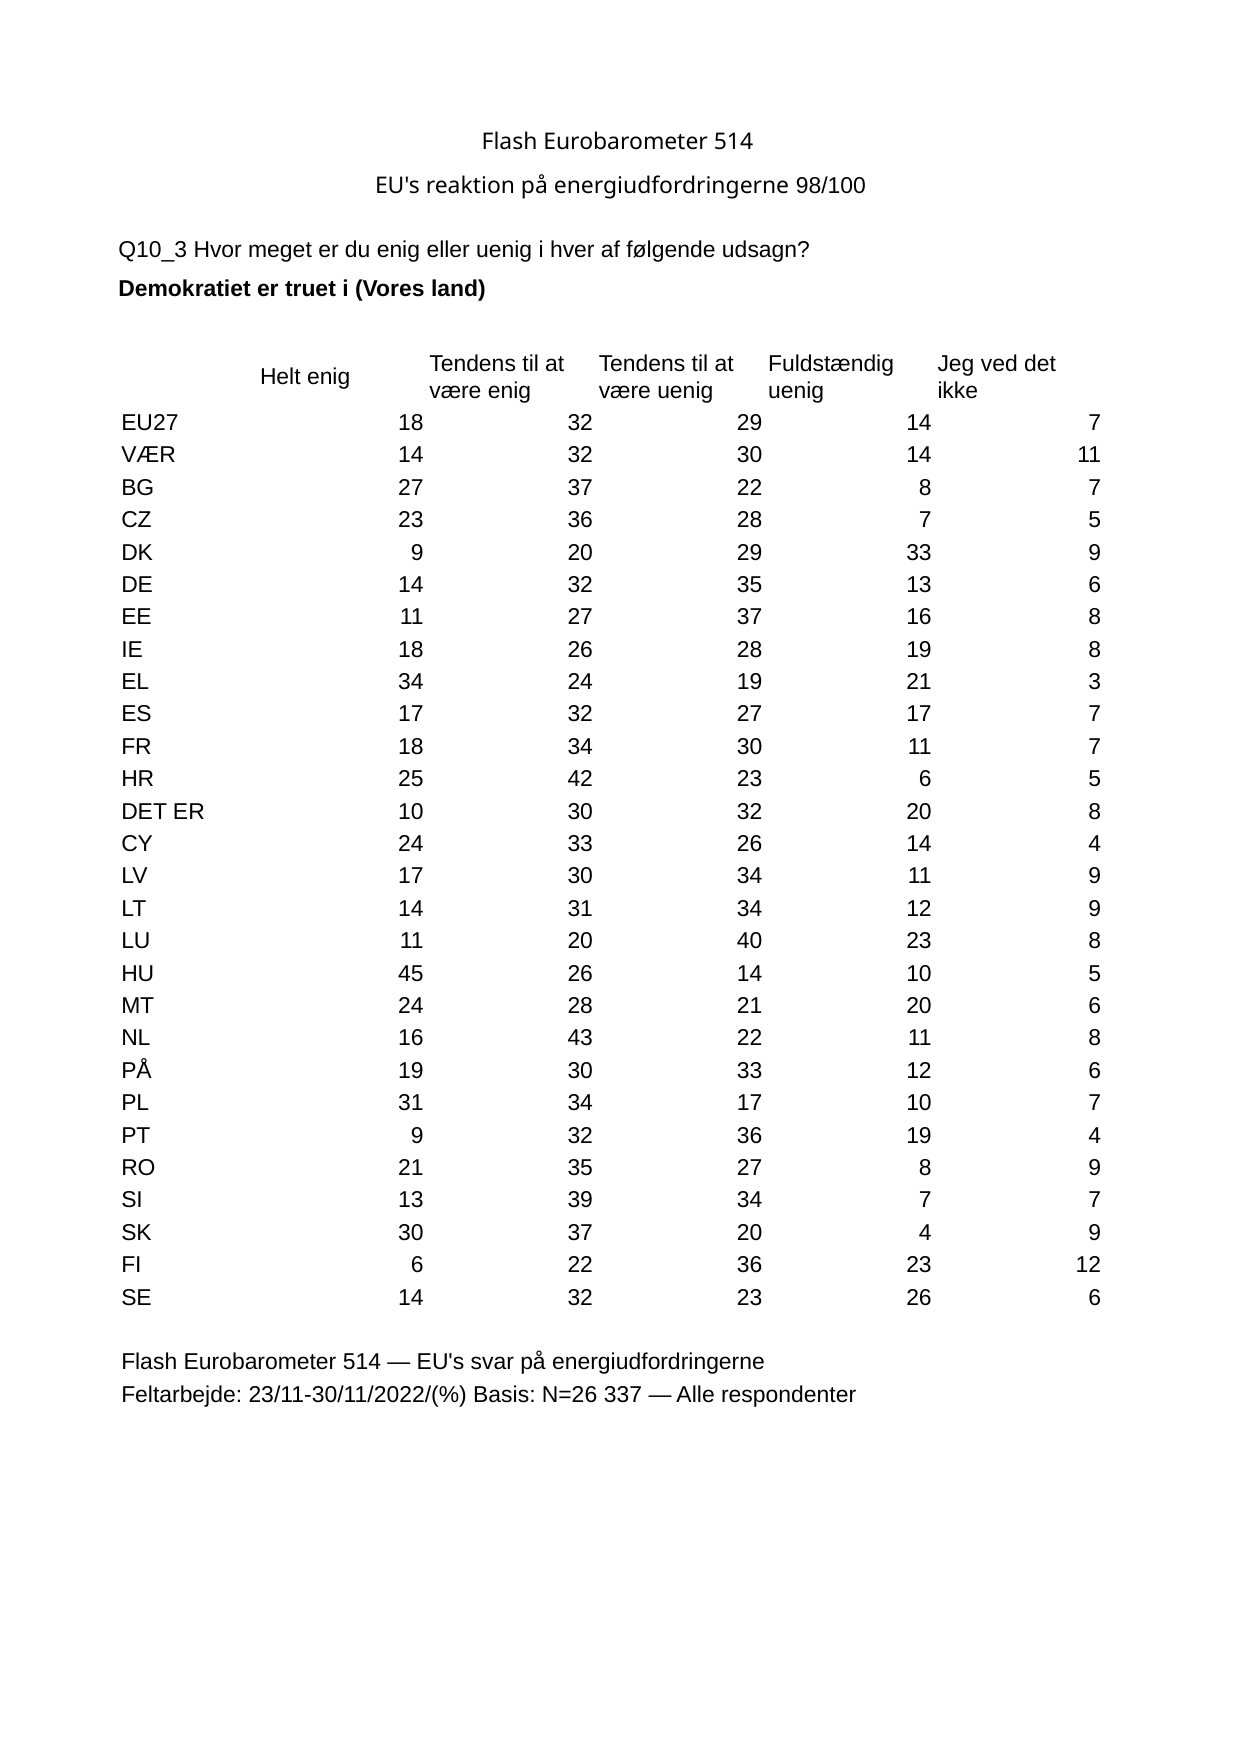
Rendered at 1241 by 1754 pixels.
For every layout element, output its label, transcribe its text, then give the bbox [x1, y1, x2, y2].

table_cell CZ [118, 503, 257, 535]
table_cell DET ER [118, 795, 257, 827]
table_cell 31 [257, 1086, 426, 1118]
table_cell 32 [426, 1281, 596, 1313]
table_cell 36 [426, 503, 596, 535]
table_cell 26 [426, 957, 596, 989]
table_cell RO [118, 1151, 257, 1183]
table_cell 9 [257, 535, 426, 568]
table_cell 28 [426, 989, 596, 1021]
table_cell 19 [596, 665, 765, 697]
table_cell 35 [596, 568, 765, 600]
table_cell 30 [426, 795, 596, 827]
table_cell 28 [596, 633, 765, 665]
table_cell 10 [765, 1086, 934, 1118]
table_cell 12 [765, 892, 934, 924]
table_cell 7 [934, 730, 1104, 762]
table_cell 32 [426, 568, 596, 600]
table_cell 7 [934, 471, 1104, 503]
table_header Fuldstændig uenig [765, 347, 934, 406]
table_cell 8 [934, 924, 1104, 957]
text Demokratiet er truet i (Vores land) [118, 275, 1122, 302]
table_header Tendens til at være enig [426, 347, 596, 406]
table_cell 8 [934, 600, 1104, 633]
table_cell 29 [596, 406, 765, 438]
table_cell 13 [257, 1183, 426, 1216]
table_cell 5 [934, 762, 1104, 794]
table_cell BG [118, 471, 257, 503]
table_cell 10 [765, 957, 934, 989]
table_cell PT [118, 1119, 257, 1151]
table_cell SI [118, 1183, 257, 1216]
table_cell 17 [257, 698, 426, 730]
table_cell [765, 1313, 934, 1345]
table_cell 20 [426, 535, 596, 568]
table_cell 4 [765, 1216, 934, 1248]
table_cell 28 [596, 503, 765, 535]
table_cell 21 [257, 1151, 426, 1183]
table_cell 33 [596, 1054, 765, 1086]
table_cell EU27 [118, 406, 257, 438]
table_cell 19 [765, 633, 934, 665]
table_cell 23 [596, 762, 765, 794]
table_cell 11 [765, 859, 934, 892]
table_cell 18 [257, 406, 426, 438]
table_cell 35 [426, 1151, 596, 1183]
table_cell 22 [596, 471, 765, 503]
table_cell 14 [765, 438, 934, 471]
table_cell 27 [596, 698, 765, 730]
table_cell 24 [257, 989, 426, 1021]
table_cell 13 [765, 568, 934, 600]
table_cell 21 [765, 665, 934, 697]
table_cell ES [118, 698, 257, 730]
table_cell 11 [257, 600, 426, 633]
table_cell LV [118, 859, 257, 892]
table_cell [426, 1313, 596, 1345]
table_cell FR [118, 730, 257, 762]
table_cell 6 [257, 1248, 426, 1281]
table_cell 8 [765, 471, 934, 503]
table_cell 17 [596, 1086, 765, 1118]
table_cell 40 [596, 924, 765, 957]
table_cell 26 [765, 1281, 934, 1313]
table_cell 37 [426, 1216, 596, 1248]
table_cell 8 [934, 633, 1104, 665]
table_cell 17 [257, 859, 426, 892]
table_cell 14 [257, 438, 426, 471]
table_cell 9 [934, 859, 1104, 892]
table_cell 32 [426, 1119, 596, 1151]
table_cell 32 [596, 795, 765, 827]
table_cell 34 [596, 859, 765, 892]
table_cell 26 [596, 827, 765, 859]
table_cell 14 [257, 1281, 426, 1313]
table_cell LU [118, 924, 257, 957]
table_cell 5 [934, 957, 1104, 989]
table_cell 17 [765, 698, 934, 730]
table_cell 23 [765, 1248, 934, 1281]
table_cell Feltarbejde: 23/11-30/11/2022/(%) Basis: N=26 337 — Alle respondenter [118, 1378, 1104, 1410]
table_cell 30 [426, 1054, 596, 1086]
table_cell 26 [426, 633, 596, 665]
table_cell 7 [934, 406, 1104, 438]
table_cell 30 [596, 438, 765, 471]
table_cell 6 [934, 1054, 1104, 1086]
table_cell 30 [426, 859, 596, 892]
table_cell HU [118, 957, 257, 989]
table_cell Flash Eurobarometer 514 — EU's svar på energiudfordringerne [118, 1345, 1104, 1378]
table_cell 37 [426, 471, 596, 503]
table_cell 22 [596, 1021, 765, 1054]
table_cell 11 [934, 438, 1104, 471]
table_cell 20 [765, 989, 934, 1021]
table_cell 20 [426, 924, 596, 957]
table_cell CY [118, 827, 257, 859]
table_cell DK [118, 535, 257, 568]
table_cell 14 [765, 406, 934, 438]
table_cell 8 [765, 1151, 934, 1183]
table_cell 6 [934, 568, 1104, 600]
table_cell PÅ [118, 1054, 257, 1086]
table_cell LT [118, 892, 257, 924]
table_cell 16 [257, 1021, 426, 1054]
table_cell 42 [426, 762, 596, 794]
table_cell 9 [934, 535, 1104, 568]
table_cell 27 [426, 600, 596, 633]
table_cell 34 [426, 730, 596, 762]
table_cell 14 [765, 827, 934, 859]
table_cell 25 [257, 762, 426, 794]
table_cell 21 [596, 989, 765, 1021]
table_cell 34 [596, 1183, 765, 1216]
table_cell 14 [257, 892, 426, 924]
table_cell 24 [257, 827, 426, 859]
table_cell 8 [934, 795, 1104, 827]
table_header Jeg ved det ikke [934, 347, 1104, 406]
table_cell PL [118, 1086, 257, 1118]
table_cell 11 [765, 1021, 934, 1054]
table_header [118, 347, 257, 406]
table_cell HR [118, 762, 257, 794]
table_cell 34 [596, 892, 765, 924]
table_cell DE [118, 568, 257, 600]
table_cell SK [118, 1216, 257, 1248]
table_cell VÆR [118, 438, 257, 471]
table_cell 6 [765, 762, 934, 794]
table_cell 11 [257, 924, 426, 957]
table_cell 39 [426, 1183, 596, 1216]
table_cell [596, 1313, 765, 1345]
table_cell 7 [934, 1086, 1104, 1118]
table_cell 31 [426, 892, 596, 924]
table_cell 3 [934, 665, 1104, 697]
table_cell 7 [765, 1183, 934, 1216]
table_cell FI [118, 1248, 257, 1281]
table_cell 27 [596, 1151, 765, 1183]
table_cell 36 [596, 1248, 765, 1281]
table_cell NL [118, 1021, 257, 1054]
table_header Tendens til at være uenig [596, 347, 765, 406]
table_cell 4 [934, 1119, 1104, 1151]
table_cell 43 [426, 1021, 596, 1054]
table_cell 27 [257, 471, 426, 503]
table_cell 4 [934, 827, 1104, 859]
table_cell 7 [765, 503, 934, 535]
table_cell 20 [596, 1216, 765, 1248]
table_cell 45 [257, 957, 426, 989]
table_cell 32 [426, 438, 596, 471]
table_cell 33 [426, 827, 596, 859]
table_cell 23 [596, 1281, 765, 1313]
table_cell 32 [426, 698, 596, 730]
table_cell 29 [596, 535, 765, 568]
table_cell 23 [257, 503, 426, 535]
table_cell 33 [765, 535, 934, 568]
table_cell 7 [934, 1183, 1104, 1216]
table_cell IE [118, 633, 257, 665]
table_cell 11 [765, 730, 934, 762]
table_cell SE [118, 1281, 257, 1313]
table_cell 18 [257, 730, 426, 762]
table_cell 10 [257, 795, 426, 827]
table_cell 6 [934, 989, 1104, 1021]
table_cell 19 [765, 1119, 934, 1151]
table_cell 9 [934, 1216, 1104, 1248]
table_cell 7 [934, 698, 1104, 730]
table_cell 18 [257, 633, 426, 665]
table_cell 9 [934, 1151, 1104, 1183]
table_cell 14 [596, 957, 765, 989]
table_cell 16 [765, 600, 934, 633]
table_cell 32 [426, 406, 596, 438]
table_cell 9 [934, 892, 1104, 924]
table_cell 19 [257, 1054, 426, 1086]
table_cell 36 [596, 1119, 765, 1151]
table_cell 23 [765, 924, 934, 957]
table_cell 14 [257, 568, 426, 600]
table_cell 9 [257, 1119, 426, 1151]
table_cell 34 [426, 1086, 596, 1118]
table_cell 37 [596, 600, 765, 633]
table_cell 24 [426, 665, 596, 697]
table_cell 12 [765, 1054, 934, 1086]
table_cell 12 [934, 1248, 1104, 1281]
table_cell MT [118, 989, 257, 1021]
table_cell 22 [426, 1248, 596, 1281]
table_cell 34 [257, 665, 426, 697]
text Q10_3 Hvor meget er du enig eller uenig i hver af følgende udsagn? [118, 236, 1122, 262]
table_header Helt enig [257, 347, 426, 406]
table_cell 30 [257, 1216, 426, 1248]
table_cell 20 [765, 795, 934, 827]
table_cell [934, 1313, 1104, 1345]
table_cell 6 [934, 1281, 1104, 1313]
table_cell [118, 1313, 257, 1345]
table_cell EE [118, 600, 257, 633]
table_cell 30 [596, 730, 765, 762]
table_cell EL [118, 665, 257, 697]
table_cell 5 [934, 503, 1104, 535]
table_cell 8 [934, 1021, 1104, 1054]
table_cell [257, 1313, 426, 1345]
